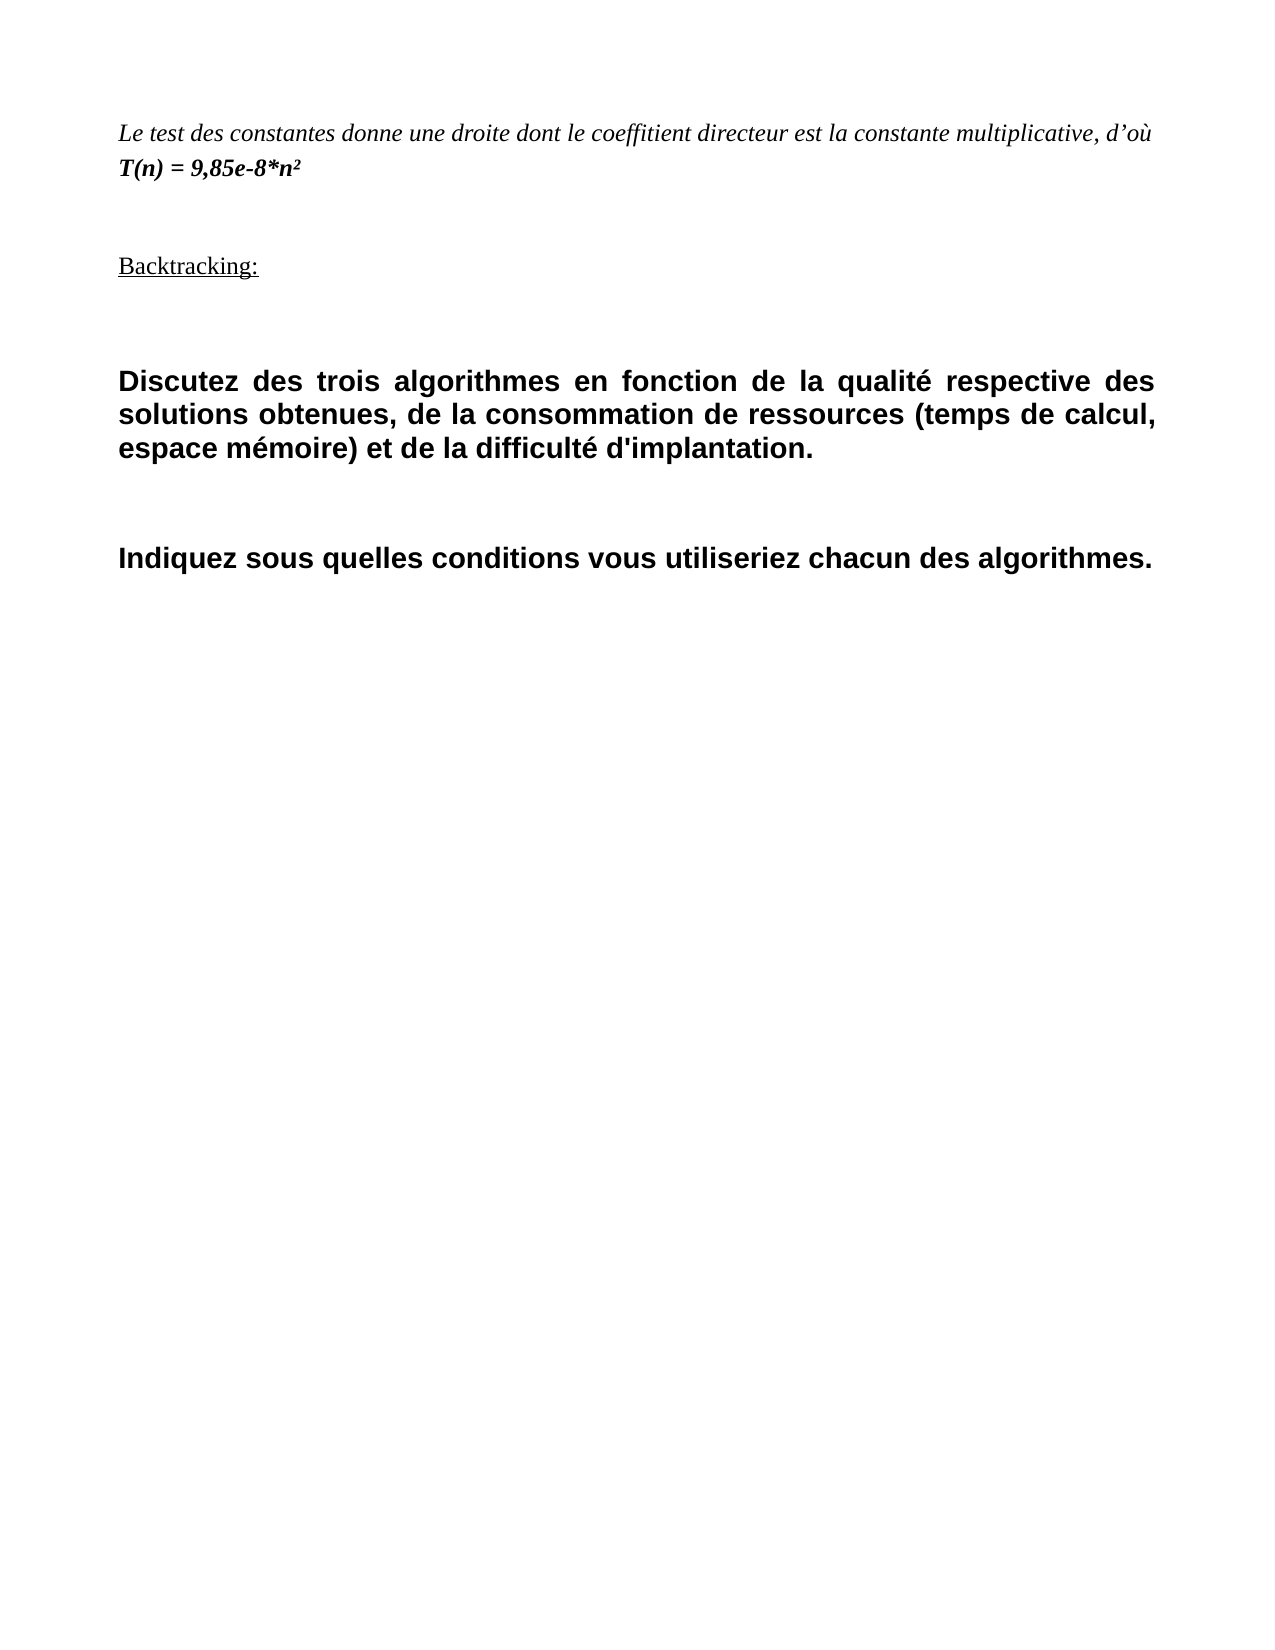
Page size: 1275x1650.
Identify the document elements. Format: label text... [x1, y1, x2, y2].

text Le test des constantes donne une droite dont le coeffitient directeur est la constante multiplicative, d’où T(n) = 9,85e-8*n² [118, 118, 1157, 181]
text Backtracking: [118, 251, 1157, 279]
subtitle Discutez des trois algorithmes en fonction de la qualité respective des solutions obtenues, de la consommation de ressources (temps de calcul, espace mémoire) et de la difficulté d'implantation. [118, 363, 1157, 465]
subtitle Indiquez sous quelles conditions vous utiliseriez chacun des algorithmes. [118, 541, 1157, 574]
